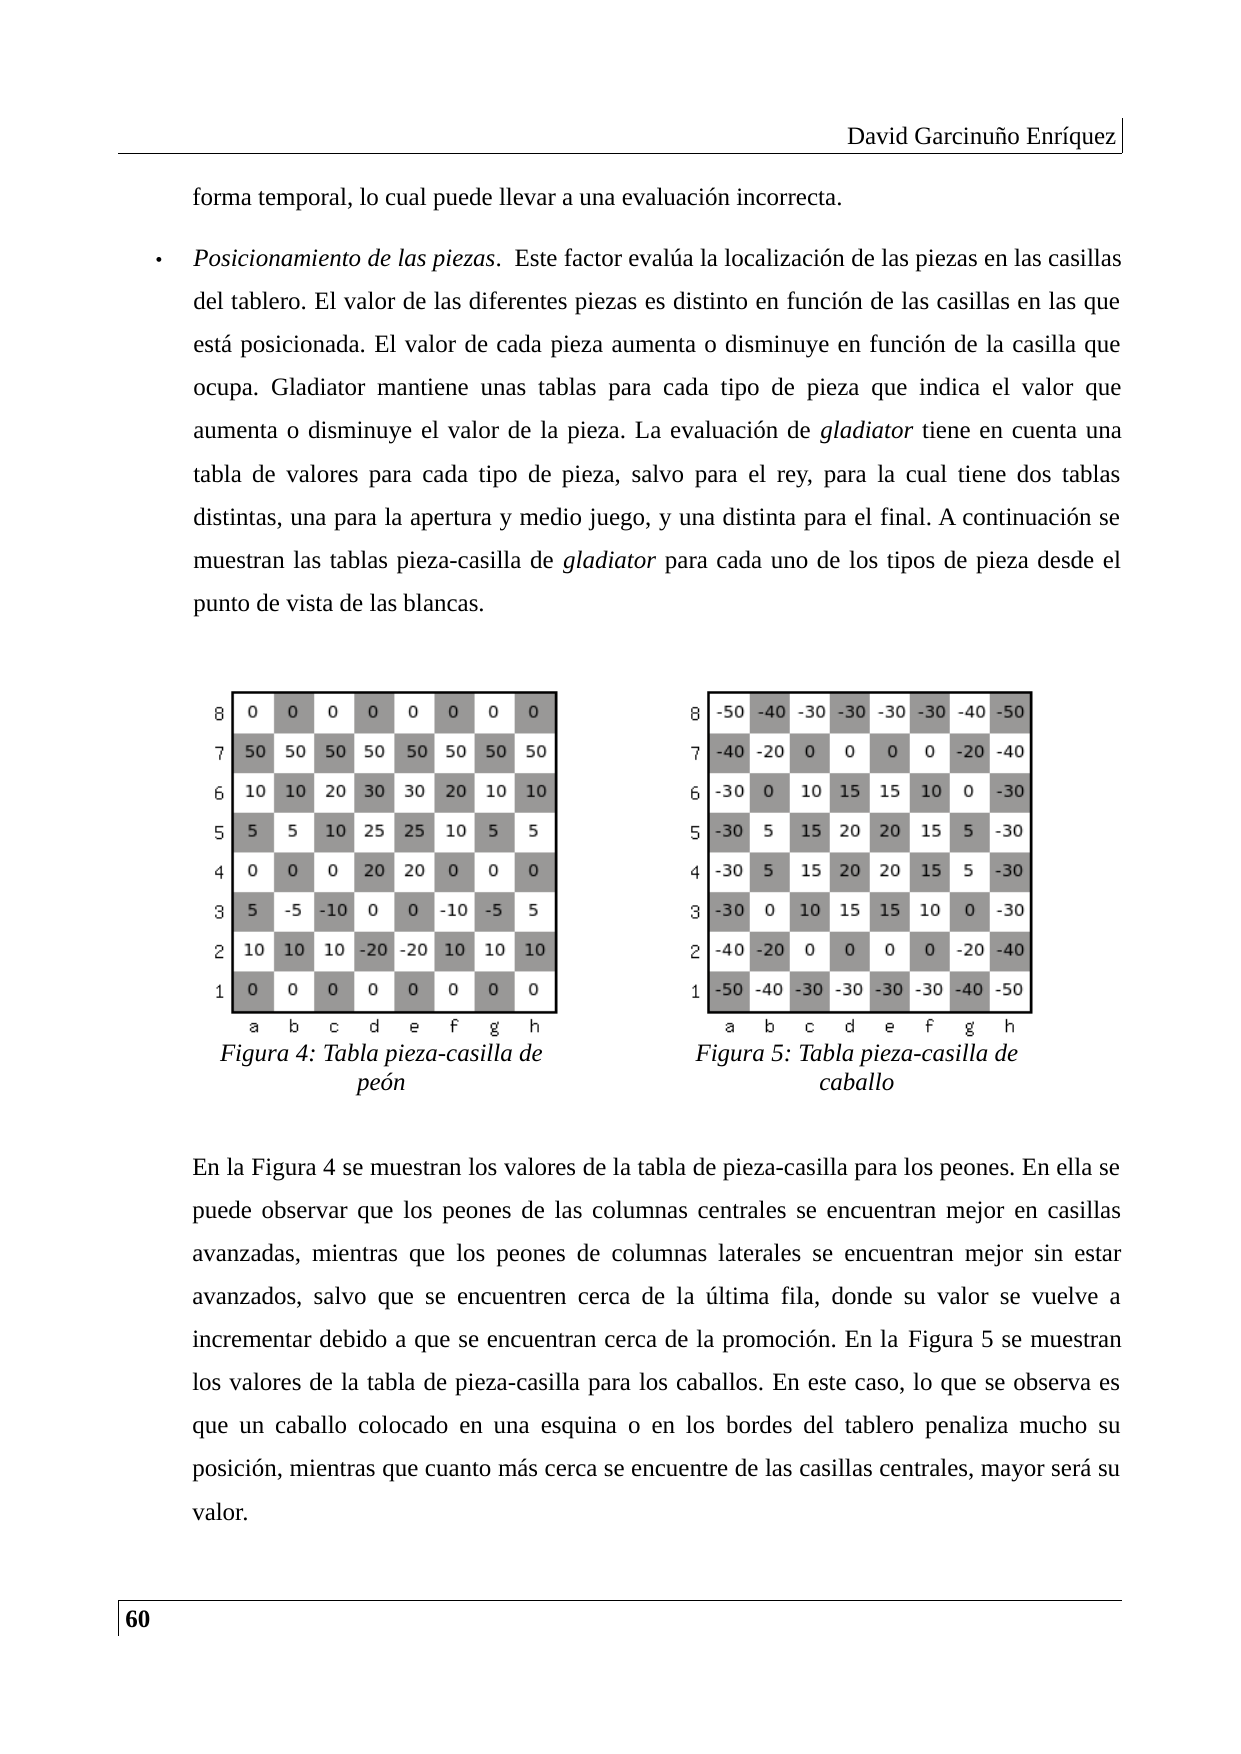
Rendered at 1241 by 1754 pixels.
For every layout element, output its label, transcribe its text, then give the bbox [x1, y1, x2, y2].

list Posicionamiento de las piezas. Este factor evalúa la localización de las piezas en las casillas del tablero. El valor de las diferentes piezas es distinto en función de las casillas en las que está posicionada. El valor de cada pieza aumenta o disminuye en función de la casilla que ocupa. Gladiator mantiene unas tablas para cada tipo de pieza que indica el valor que aumenta o disminuye el valor de la pieza. La evaluación de gladiator tiene en cuenta una tabla de valores para cada tipo de pieza, salvo para el rey, para la cual tiene dos tablas distintas, una para la apertura y medio juego, y una distinta para el final. A continuación se muestran las tablas pieza-casilla de gladiator para cada uno de los tipos de pieza desde el punto de vista de las blancas. [156, 243, 1122, 617]
text Figura 5: Tabla pieza-casilla de caballo [682, 1039, 1033, 1096]
text forma temporal, lo cual puede llevar a una evaluación incorrecta. [192, 182, 1122, 211]
text Figura 4: Tabla pieza-casilla de peón [207, 1039, 558, 1096]
picture [682, 691, 1034, 1039]
text En la Figura 4 se muestran los valores de la tabla de pieza-casilla para los peones. En ella se puede observar que los peones de las columnas centrales se encuentran mejor en casillas avanzadas, mientras que los peones de columnas laterales se encuentran mejor sin estar avanzados, salvo que se encuentren cerca de la última fila, donde su valor se vuelve a incrementar debido a que se encuentran cerca de la promoción. En la Figura 5 se muestran los valores de la tabla de pieza-casilla para los caballos. En este caso, lo que se observa es que un caballo colocado en una esquina o en los bordes del tablero penaliza mucho su posición, mientras que cuanto más cerca se encuentre de las casillas centrales, mayor será su valor. [192, 649, 1122, 1525]
picture [206, 691, 559, 1039]
